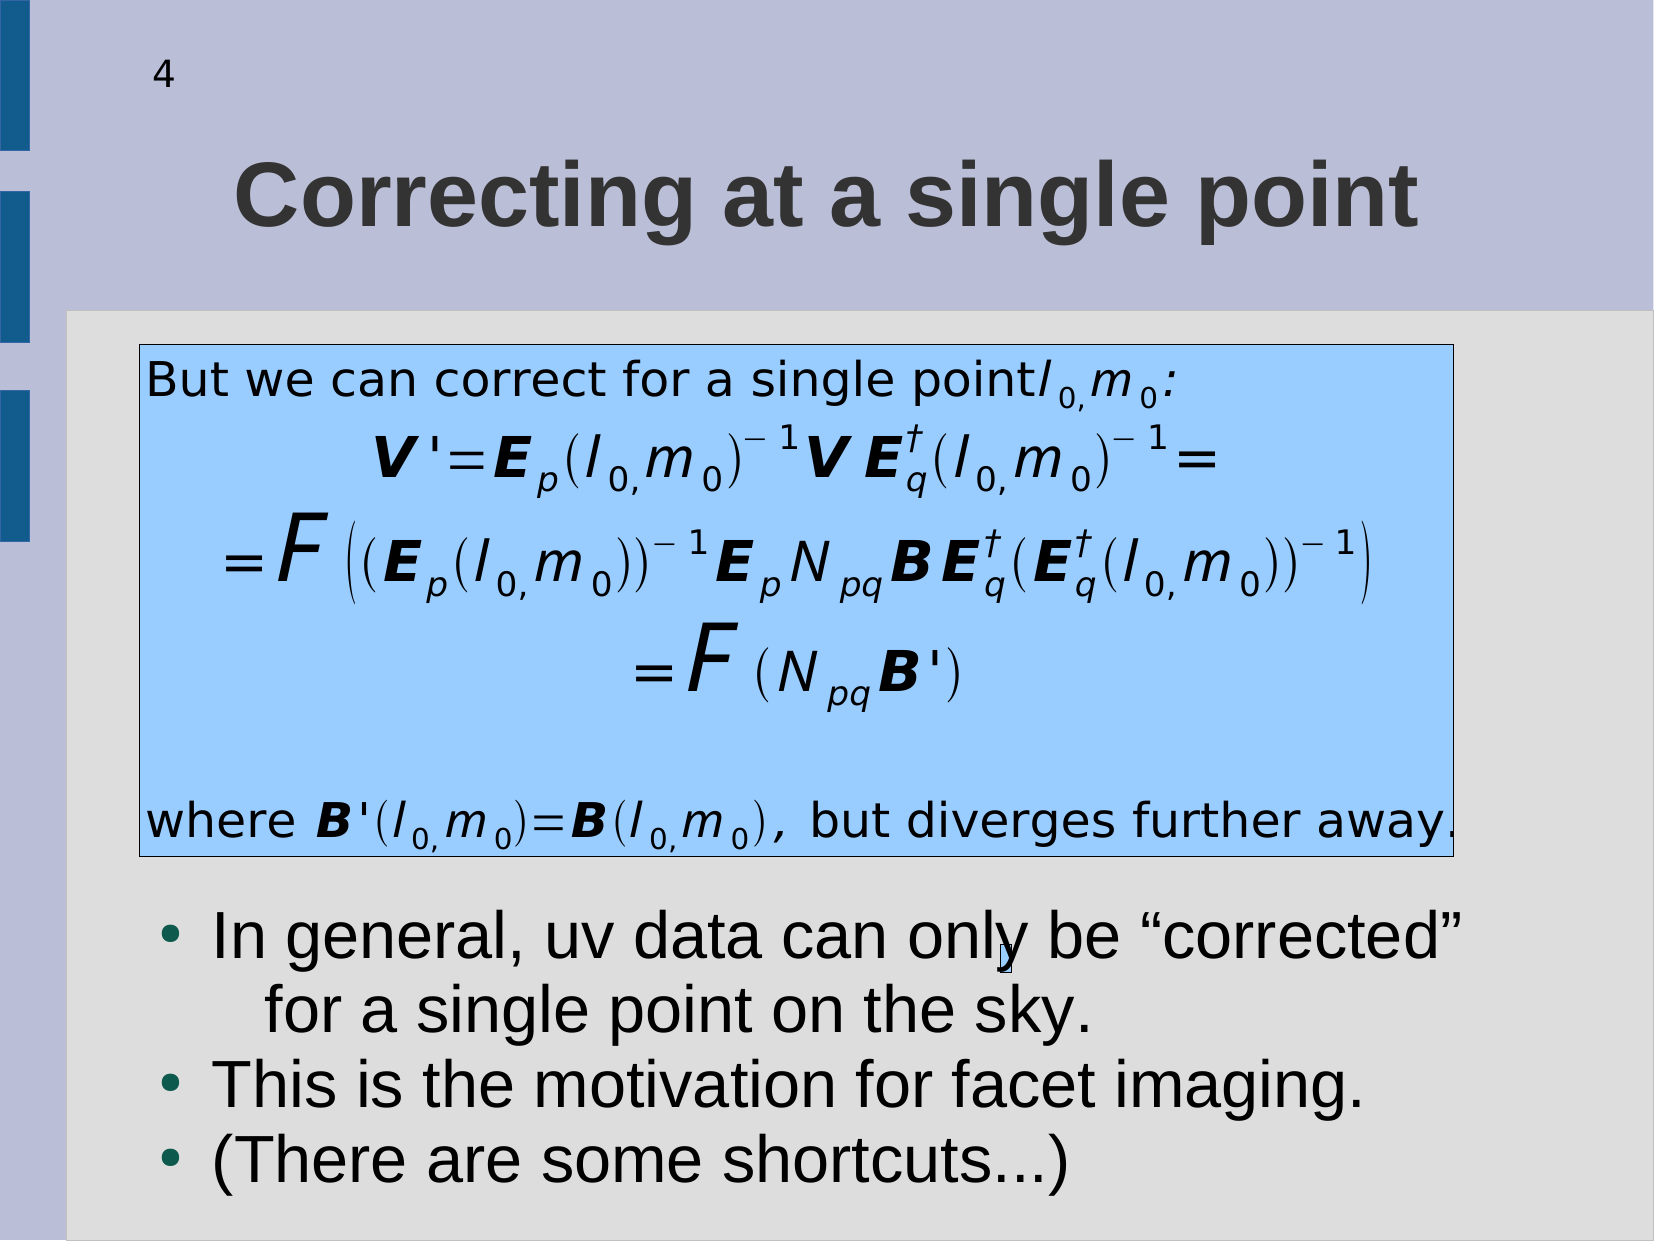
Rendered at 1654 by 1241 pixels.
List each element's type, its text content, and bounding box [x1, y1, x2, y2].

title Correcting at a single point [121, 91, 1534, 299]
chart [139, 344, 1454, 857]
text_box [139, 45, 374, 119]
list In general, uv data can only be “corrected” for a single point on the sky. This is the motivation for facet imaging. (There are some shortcuts...) [123, 897, 1536, 1197]
